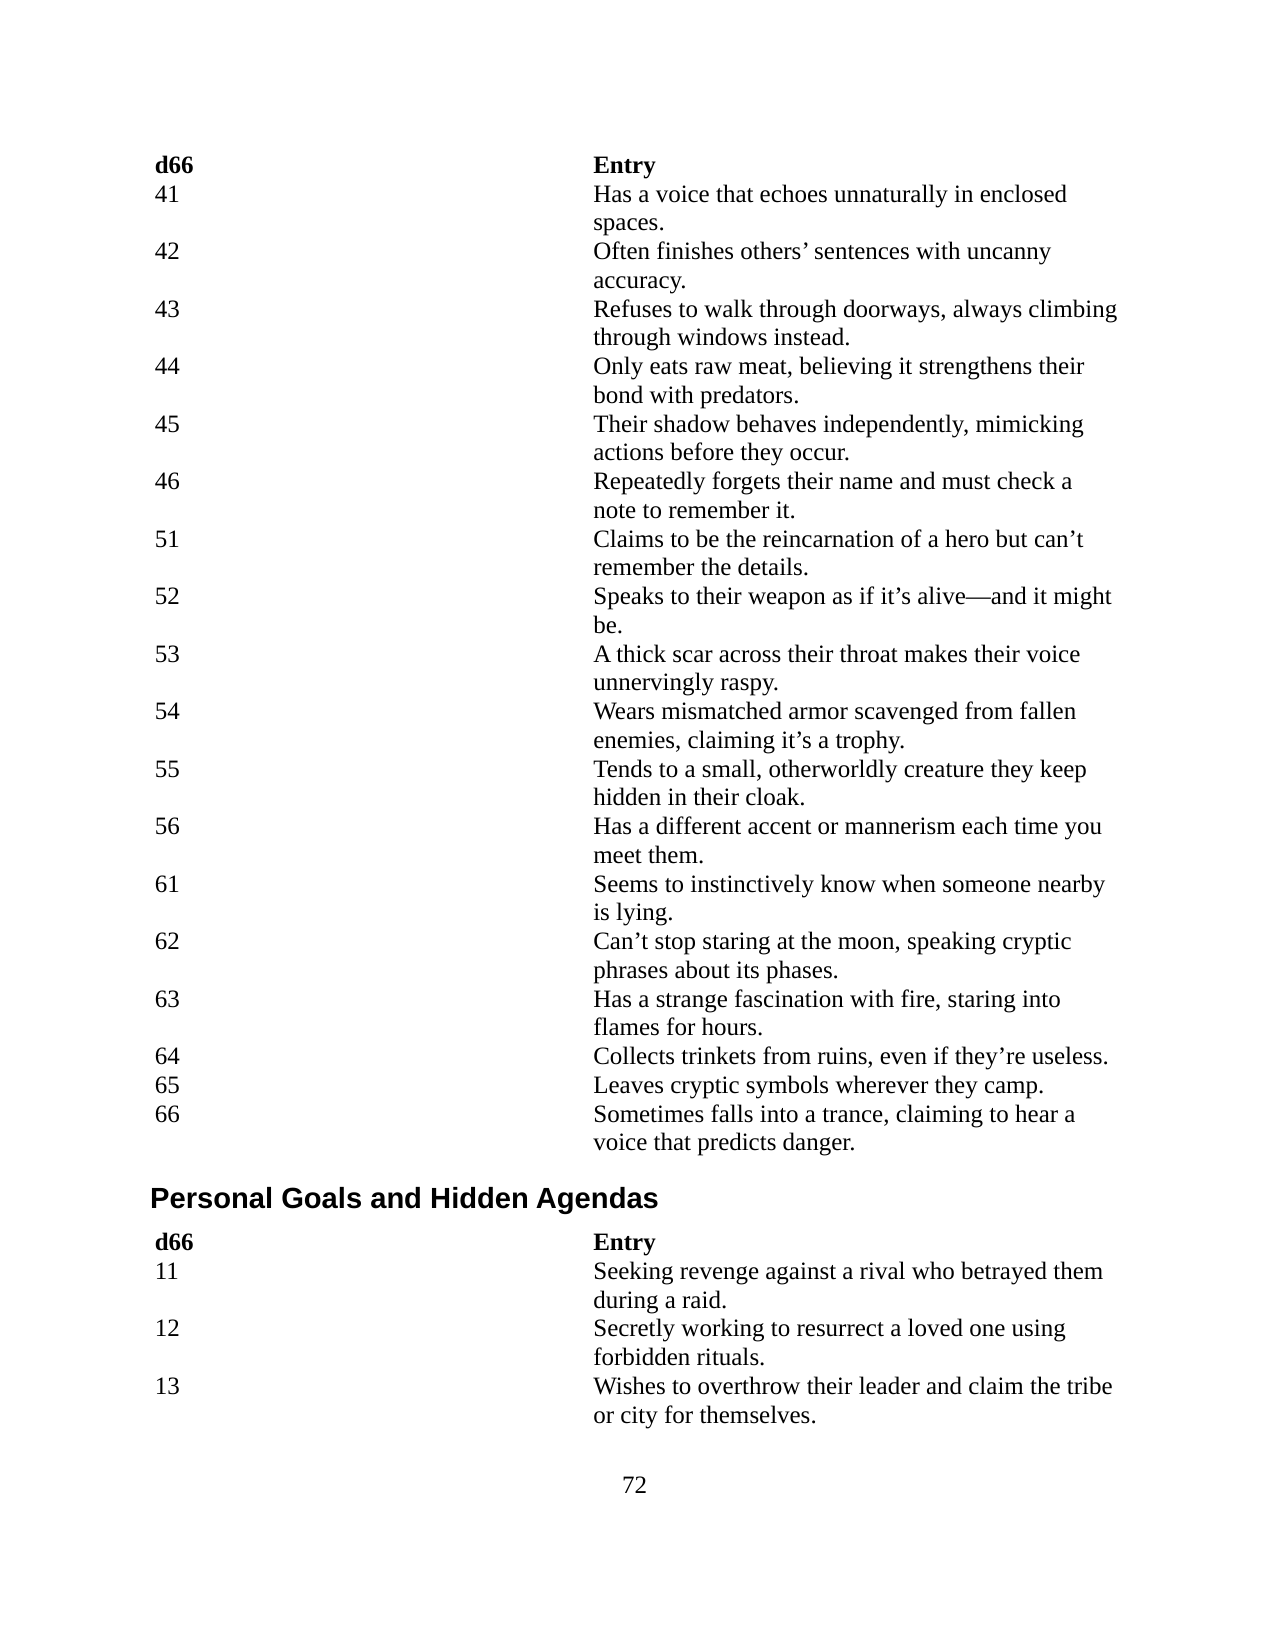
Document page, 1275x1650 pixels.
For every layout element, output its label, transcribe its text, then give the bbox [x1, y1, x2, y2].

table_cell Speaks to their weapon as if it’s alive—and it might be. [589, 581, 1125, 639]
table_cell Refuses to walk through doorways, always climbing through windows instead. [589, 294, 1125, 351]
table_cell 45 [150, 409, 589, 466]
table_cell Only eats raw meat, believing it strengthens their bond with predators. [589, 351, 1125, 409]
table_cell 66 [150, 1099, 589, 1156]
table_header d66 [150, 1227, 589, 1256]
table_cell Repeatedly forgets their name and must check a note to remember it. [589, 466, 1125, 524]
table_cell Claims to be the reincarnation of a hero but can’t remember the details. [589, 524, 1125, 581]
table_cell Their shadow behaves independently, mimicking actions before they occur. [589, 409, 1125, 466]
table_cell Seeking revenge against a rival who betrayed them during a raid. [589, 1256, 1125, 1313]
table_cell Has a different accent or mannerism each time you meet them. [589, 811, 1125, 869]
table_cell 62 [150, 926, 589, 984]
table_cell Sometimes falls into a trance, claiming to hear a voice that predicts danger. [589, 1099, 1125, 1156]
table_cell Seems to instinctively know when someone nearby is lying. [589, 869, 1125, 926]
table_cell Tends to a small, otherworldly creature they keep hidden in their cloak. [589, 754, 1125, 811]
table_cell Has a voice that echoes unnaturally in enclosed spaces. [589, 179, 1125, 236]
table_cell 13 [150, 1371, 589, 1428]
table_cell Leaves cryptic symbols wherever they camp. [589, 1070, 1125, 1099]
table_cell 65 [150, 1070, 589, 1099]
table_cell Has a strange fascination with fire, staring into flames for hours. [589, 984, 1125, 1041]
subtitle Personal Goals and Hidden Agendas [150, 1181, 1125, 1215]
table_cell Secretly working to resurrect a loved one using forbidden rituals. [589, 1314, 1125, 1371]
table_cell 52 [150, 581, 589, 639]
table_cell 11 [150, 1256, 589, 1313]
table_cell Collects trinkets from ruins, even if they’re useless. [589, 1041, 1125, 1070]
table_cell 53 [150, 639, 589, 696]
table_cell 55 [150, 754, 589, 811]
table_cell 46 [150, 466, 589, 524]
table_cell 51 [150, 524, 589, 581]
table_cell 42 [150, 236, 589, 294]
table_cell 41 [150, 179, 589, 236]
table_cell Often finishes others’ sentences with uncanny accuracy. [589, 236, 1125, 294]
table_cell Wears mismatched armor scavenged from fallen enemies, claiming it’s a trophy. [589, 696, 1125, 754]
table_cell 12 [150, 1314, 589, 1371]
table_cell 63 [150, 984, 589, 1041]
table_cell 61 [150, 869, 589, 926]
table_header Entry [589, 1227, 1125, 1256]
table_cell 54 [150, 696, 589, 754]
table_cell 44 [150, 351, 589, 409]
table_cell Can’t stop staring at the moon, speaking cryptic phrases about its phases. [589, 926, 1125, 984]
table_header d66 [150, 150, 589, 179]
table_cell 56 [150, 811, 589, 869]
table_header Entry [589, 150, 1125, 179]
table_cell Wishes to overthrow their leader and claim the tribe or city for themselves. [589, 1371, 1125, 1428]
table_cell 64 [150, 1041, 589, 1070]
table_cell 43 [150, 294, 589, 351]
table_cell A thick scar across their throat makes their voice unnervingly raspy. [589, 639, 1125, 696]
